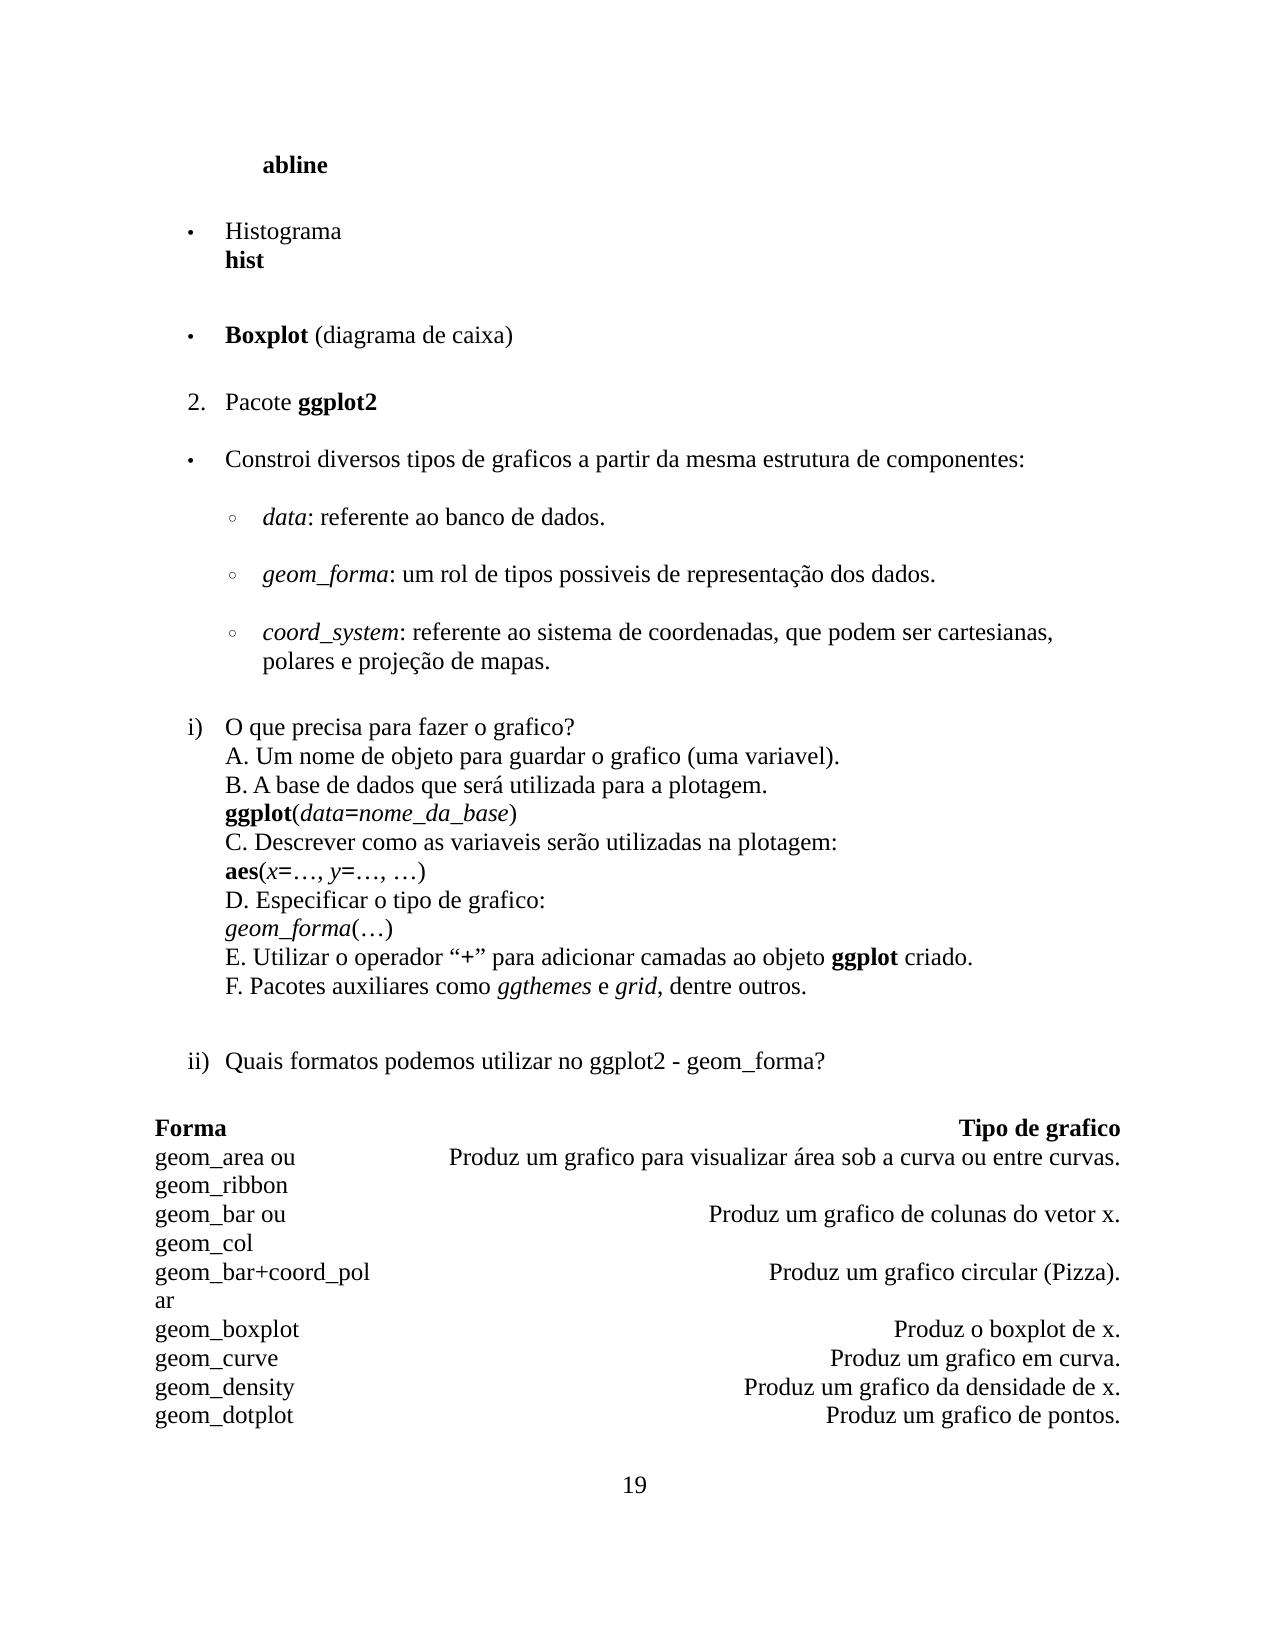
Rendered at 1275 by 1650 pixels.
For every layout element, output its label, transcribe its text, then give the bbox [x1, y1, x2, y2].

list Histograma hist [187, 216, 1125, 303]
table_cell Produz um grafico da densidade de x. [382, 1372, 1125, 1400]
list Pacote ggplot2 [187, 387, 1125, 444]
table_cell geom_bar ou geom_col [150, 1199, 382, 1257]
table_cell Produz um grafico circular (Pizza). [382, 1257, 1125, 1314]
table_cell Produz um grafico em curva. [382, 1343, 1125, 1372]
table_cell Produz um grafico de colunas do vetor x. [382, 1199, 1125, 1257]
table_cell geom_boxplot [150, 1314, 382, 1343]
table_cell geom_curve [150, 1343, 382, 1372]
table_header Tipo de grafico [382, 1113, 1125, 1142]
table_cell geom_bar+coord_polar [150, 1257, 382, 1314]
list Quais formatos podemos utilizar no ggplot2 - geom_forma? [187, 1046, 1125, 1104]
table_cell Produz o boxplot de x. [382, 1314, 1125, 1343]
list geom_forma: um rol de tipos possiveis de representação dos dados. [225, 559, 1125, 617]
table_cell geom_dotplot [150, 1400, 382, 1429]
list Boxplot (diagrama de caixa) [187, 321, 1125, 378]
list Constroi diversos tipos de graficos a partir da mesma estrutura de componentes: [187, 444, 1125, 502]
table_cell geom_area ou geom_ribbon [150, 1142, 382, 1199]
table_header Forma [150, 1113, 382, 1142]
list O que precisa para fazer o grafico? A. Um nome de objeto para guardar o grafico (uma variavel). B. A base de dados que será utilizada para a plotagem. ggplot(data=nome_da_base) C. Descrever como as variaveis serão utilizadas na plotagem: aes(x=…, y=…, …) D. Especificar o tipo de grafico: geom_forma(…) E. Utilizar o operador “+” para adicionar camadas ao objeto ggplot criado. F. Pacotes auxiliares como ggthemes e grid, dentre outros. [187, 712, 1125, 1028]
table_cell Produz um grafico para visualizar área sob a curva ou entre curvas. [382, 1142, 1125, 1199]
table_cell Produz um grafico de pontos. [382, 1400, 1125, 1429]
list coord_system: referente ao sistema de coordenadas, que podem ser cartesianas, polares e projeção de mapas. [225, 617, 1125, 703]
list data: referente ao banco de dados. [225, 502, 1125, 559]
table_cell geom_density [150, 1372, 382, 1400]
list abline [225, 150, 1125, 207]
